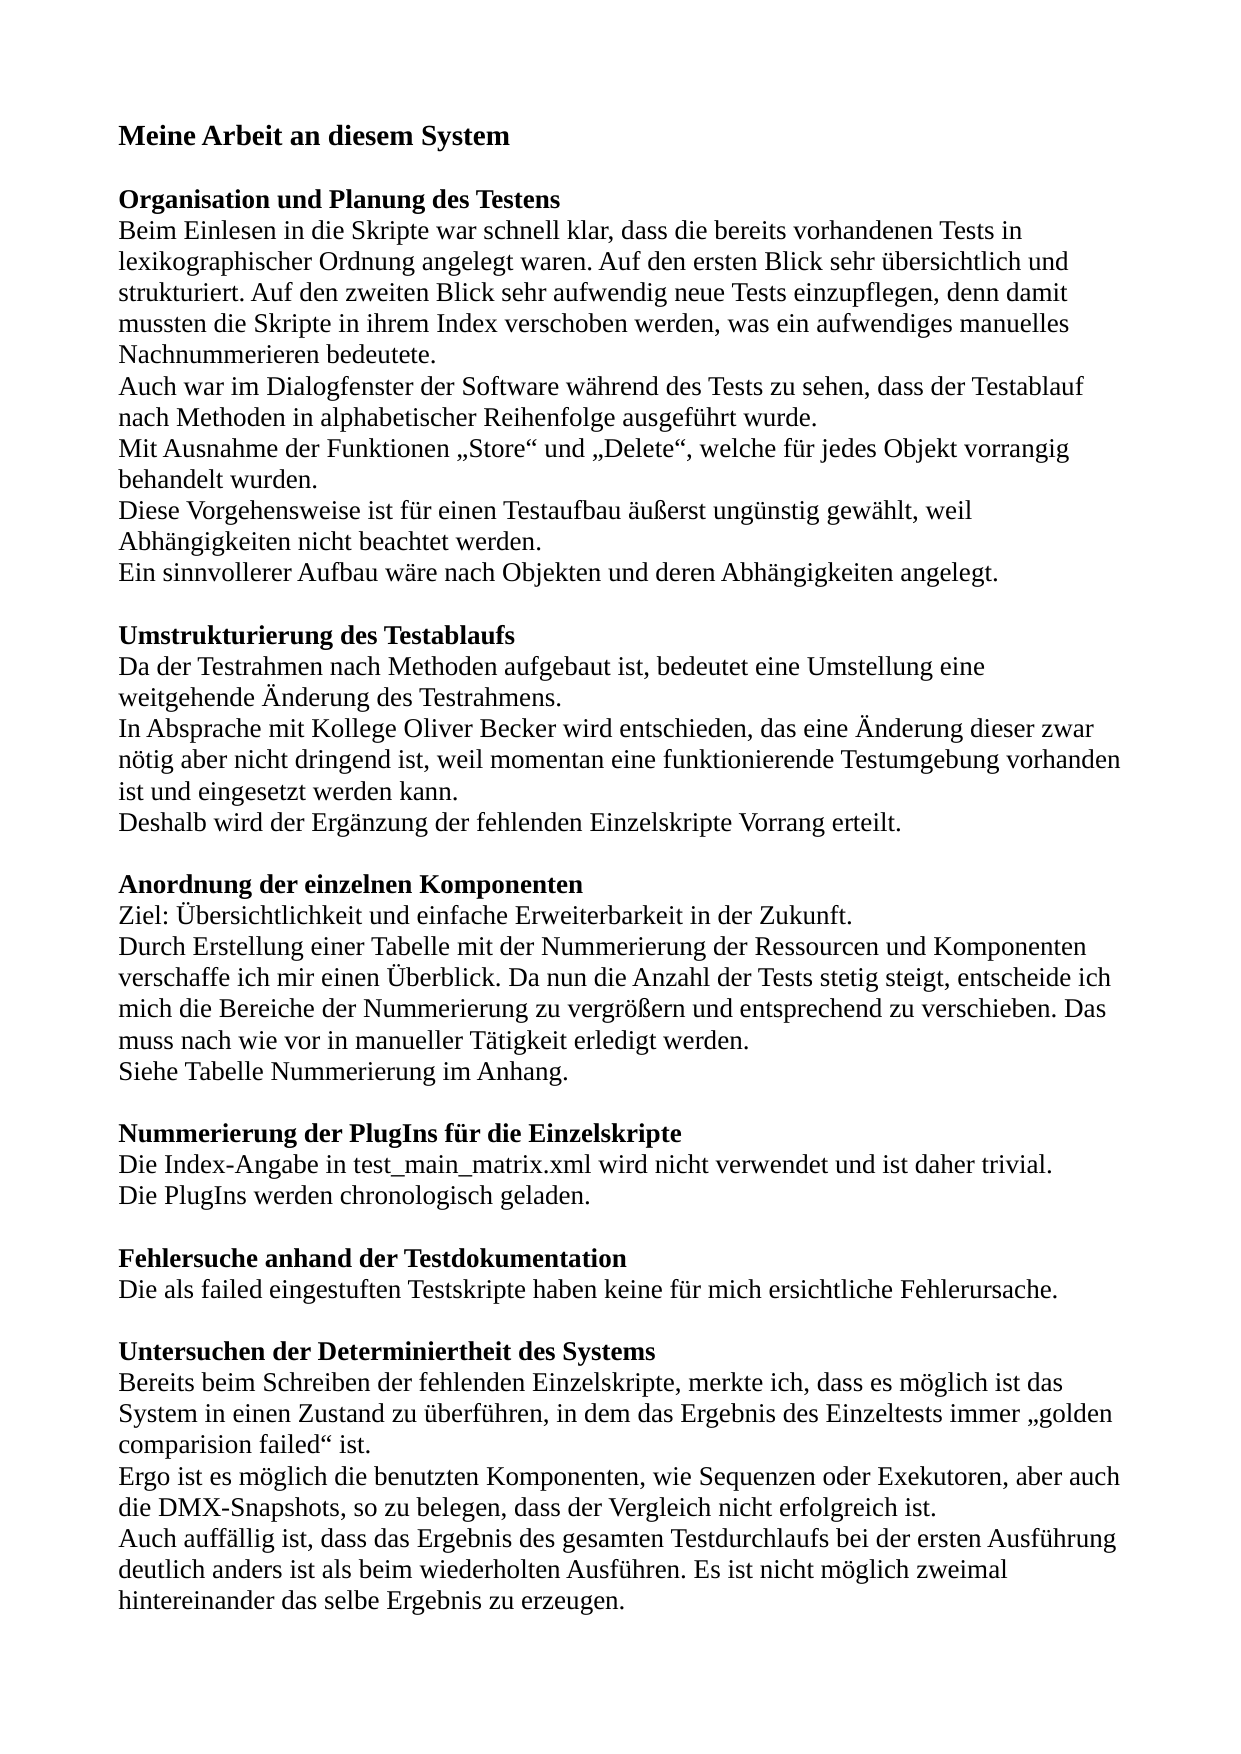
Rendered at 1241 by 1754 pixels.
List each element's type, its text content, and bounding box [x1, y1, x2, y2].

text Durch Erstellung einer Tabelle mit der Nummerierung der Ressourcen und Komponenten verschaffe ich mir einen Überblick. Da nun die Anzahl der Tests stetig steigt, entscheide ich mich die Bereiche der Nummerierung zu vergrößern und entsprechend zu verschieben. Das muss nach wie vor in manueller Tätigkeit erledigt werden. [118, 930, 1122, 1055]
text Die Index-Angabe in test_main_matrix.xml wird nicht verwendet und ist daher trivial. [118, 1148, 1122, 1179]
text Die PlugIns werden chronologisch geladen. [118, 1179, 1122, 1211]
text Umstrukturierung des Testablaufs [118, 619, 1122, 650]
text Bereits beim Schreiben der fehlenden Einzelskripte, merkte ich, dass es möglich ist das System in einen Zustand zu überführen, in dem das Ergebnis des Einzeltests immer „golden comparision failed“ ist. [118, 1366, 1122, 1460]
text Organisation und Planung des Testens [118, 183, 1122, 214]
text Ein sinnvollerer Aufbau wäre nach Objekten und deren Abhängigkeiten angelegt. [118, 557, 1122, 588]
text Ziel: Übersichtlichkeit und einfache Erweiterbarkeit in der Zukunft. [118, 899, 1122, 930]
text Nummerierung der PlugIns für die Einzelskripte [118, 1117, 1122, 1148]
text Diese Vorgehensweise ist für einen Testaufbau äußerst ungünstig gewählt, weil Abhängigkeiten nicht beachtet werden. [118, 494, 1122, 557]
text In Absprache mit Kollege Oliver Becker wird entschieden, das eine Änderung dieser zwar nötig aber nicht dringend ist, weil momentan eine funktionierende Testumgebung vorhanden ist und eingesetzt werden kann. [118, 712, 1122, 806]
text Fehlersuche anhand der Testdokumentation [118, 1242, 1122, 1273]
text Auch auffällig ist, dass das Ergebnis des gesamten Testdurchlaufs bei der ersten Ausführung deutlich anders ist als beim wiederholten Ausführen. Es ist nicht möglich zweimal hintereinander das selbe Ergebnis zu erzeugen. [118, 1522, 1122, 1616]
text Ergo ist es möglich die benutzten Komponenten, wie Sequenzen oder Exekutoren, aber auch die DMX-Snapshots, so zu belegen, dass der Vergleich nicht erfolgreich ist. [118, 1460, 1122, 1522]
text Untersuchen der Determiniertheit des Systems [118, 1335, 1122, 1366]
text Siehe Tabelle Nummerierung im Anhang. [118, 1055, 1122, 1086]
text Deshalb wird der Ergänzung der fehlenden Einzelskripte Vorrang erteilt. [118, 806, 1122, 837]
text Anordnung der einzelnen Komponenten [118, 868, 1122, 899]
text Auch war im Dialogfenster der Software während des Tests zu sehen, dass der Testablauf nach Methoden in alphabetischer Reihenfolge ausgeführt wurde. [118, 370, 1122, 432]
text Mit Ausnahme der Funktionen „Store“ und „Delete“, welche für jedes Objekt vorrangig behandelt wurden. [118, 432, 1122, 494]
text Da der Testrahmen nach Methoden aufgebaut ist, bedeutet eine Umstellung eine weitgehende Änderung des Testrahmens. [118, 650, 1122, 712]
text Die als failed eingestuften Testskripte haben keine für mich ersichtliche Fehlerursache. [118, 1273, 1122, 1304]
text Beim Einlesen in die Skripte war schnell klar, dass die bereits vorhandenen Tests in lexikographischer Ordnung angelegt waren. Auf den ersten Blick sehr übersichtlich und strukturiert. Auf den zweiten Blick sehr aufwendig neue Tests einzupflegen, denn damit mussten die Skripte in ihrem Index verschoben werden, was ein aufwendiges manuelles Nachnummerieren bedeutete. [118, 214, 1122, 370]
text Meine Arbeit an diesem System [118, 118, 1122, 152]
